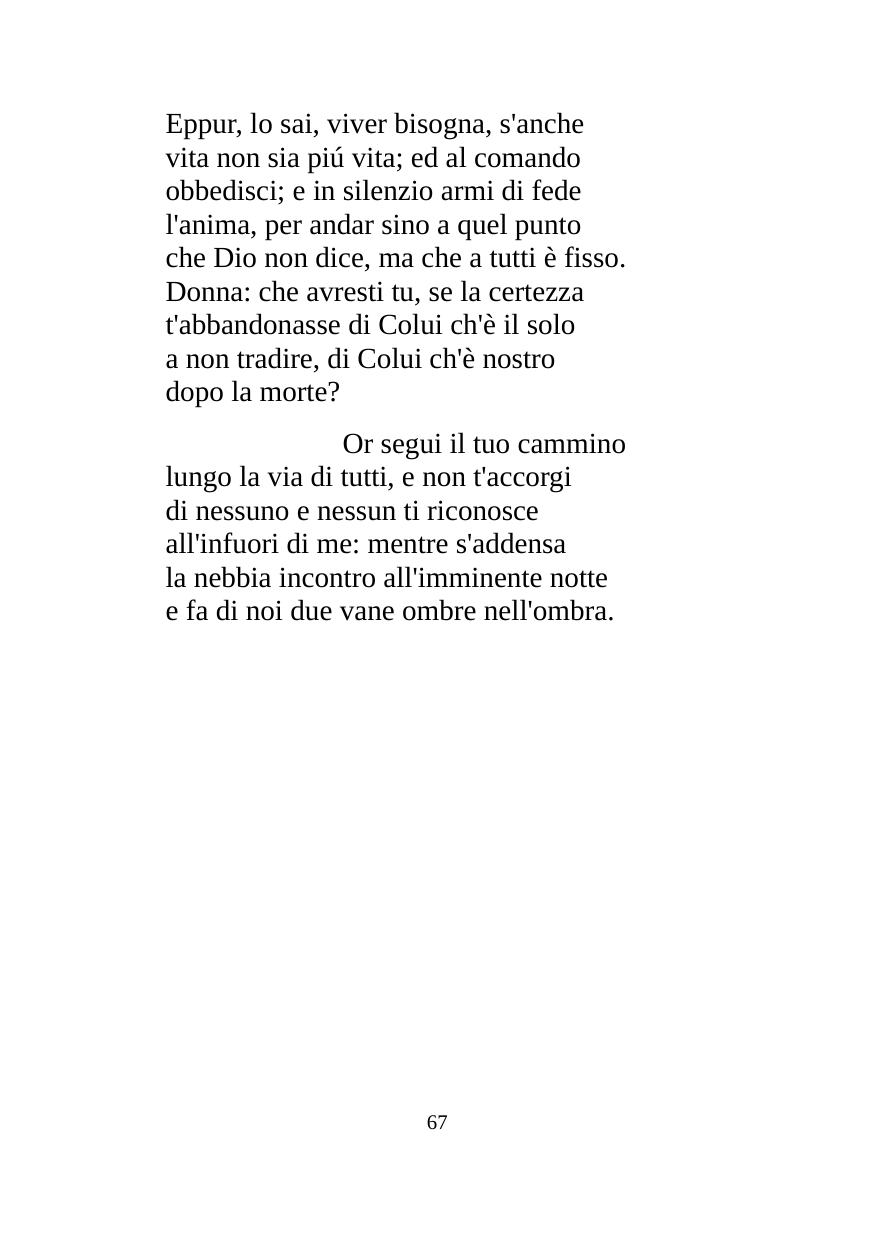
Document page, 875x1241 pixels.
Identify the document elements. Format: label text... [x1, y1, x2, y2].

text Eppur, lo sai, viver bisogna, s'anche vita non sia piú vita; ed al comando obbedisci; e in silenzio armi di fede l'anima, per andar sino a quel punto che Dio non dice, ma che a tutti è fisso. Donna: che avresti tu, se la certezza t'abbandonasse di Colui ch'è il solo a non tradire, di Colui ch'è nostro dopo la morte? [165, 106, 768, 408]
text Or segui il tuo cammino lungo la via di tutti, e non t'accorgi di nessuno e nessun ti riconosce all'infuori di me: mentre s'addensa la nebbia incontro all'imminente notte e fa di noi due vane ombre nell'ombra. [165, 426, 768, 627]
